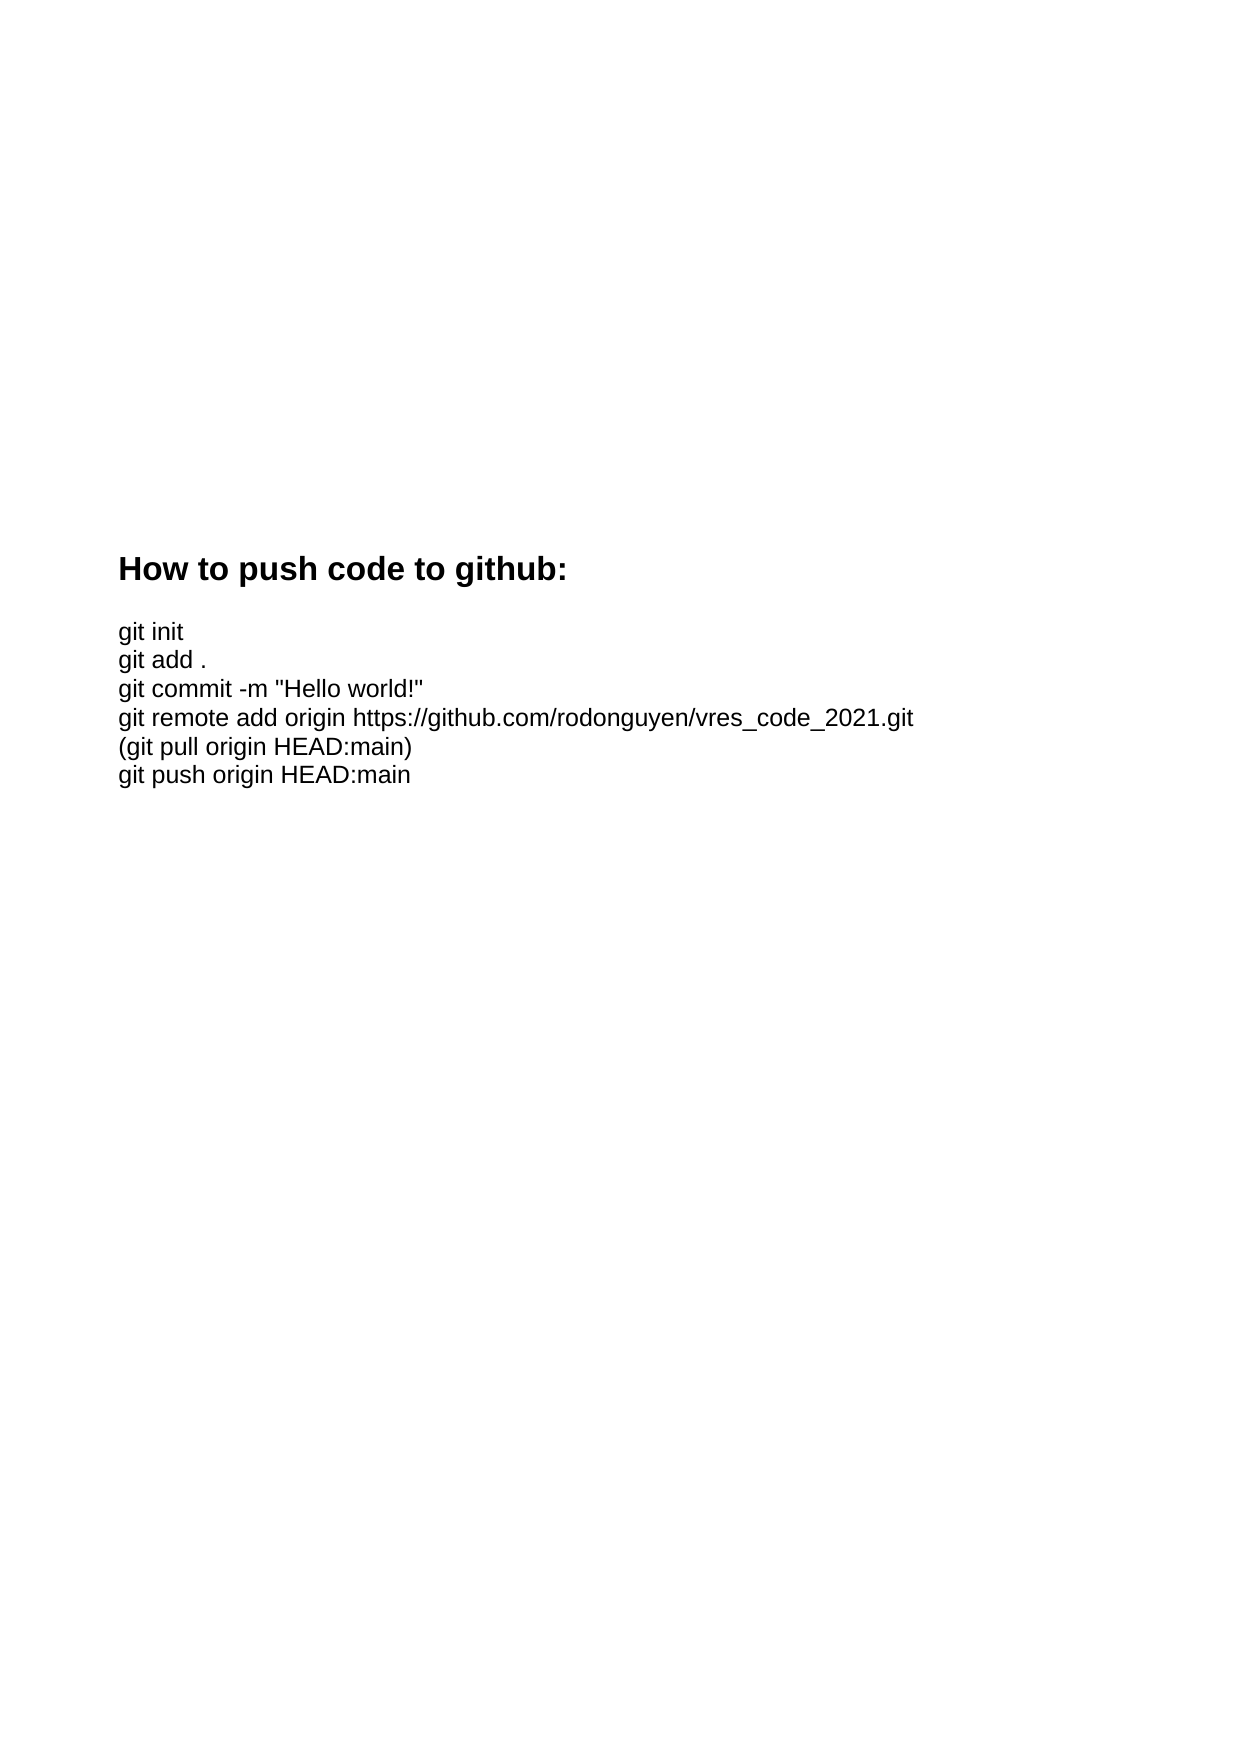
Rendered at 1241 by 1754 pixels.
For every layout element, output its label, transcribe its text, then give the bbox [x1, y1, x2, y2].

text git remote add origin https://github.com/rodonguyen/vres_code_2021.git [118, 703, 1122, 732]
text git commit -m "Hello world!" [118, 674, 1122, 703]
text git init [118, 617, 1122, 645]
text git add . [118, 645, 1122, 674]
text git push origin HEAD:main [118, 760, 1122, 789]
text How to push code to github: [118, 549, 1122, 588]
text (git pull origin HEAD:main) [118, 732, 1122, 760]
